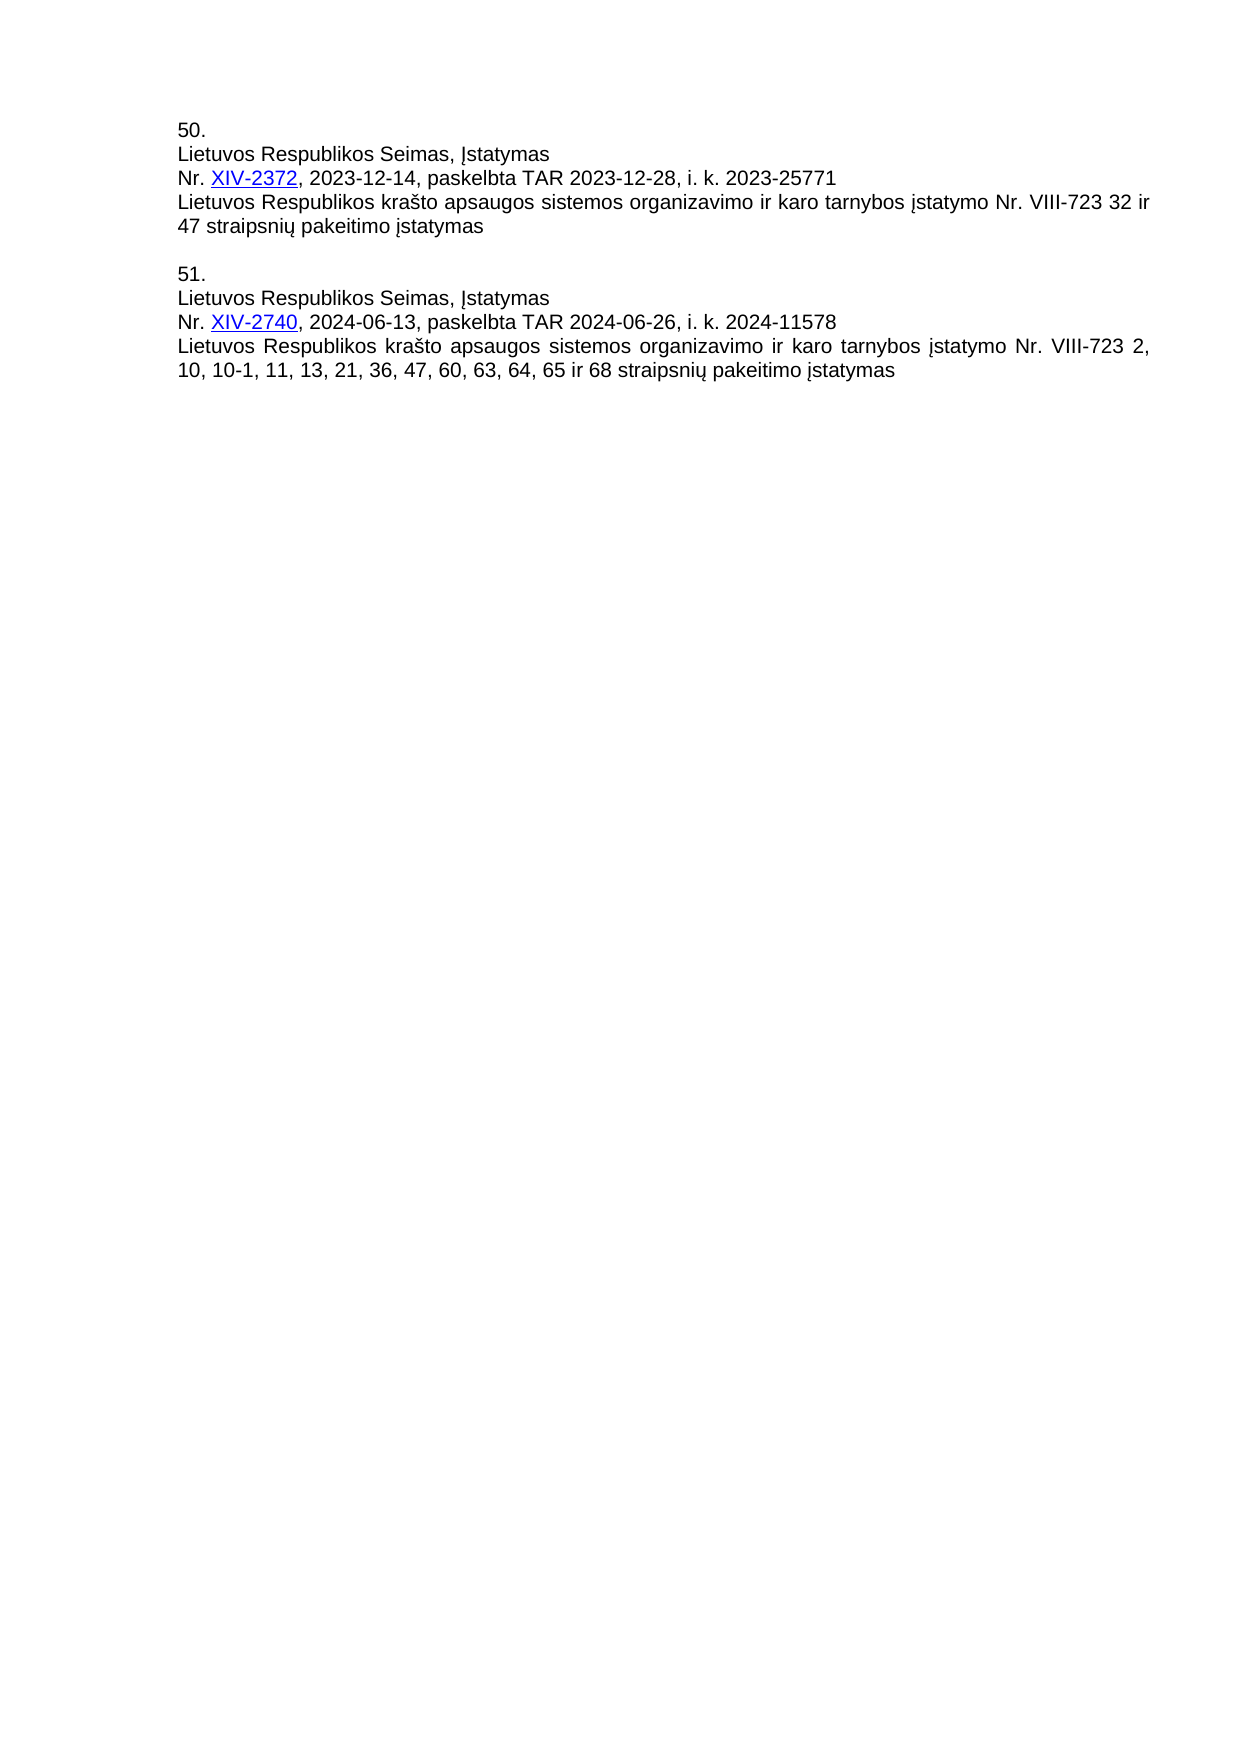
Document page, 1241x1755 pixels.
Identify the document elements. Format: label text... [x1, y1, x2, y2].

text Nr. XIV-2740, 2024-06-13, paskelbta TAR 2024-06-26, i. k. 2024-11578 [177, 310, 1152, 334]
text Lietuvos Respublikos krašto apsaugos sistemos organizavimo ir karo tarnybos įstatymo Nr. VIII-723 2, 10, 10-1, 11, 13, 21, 36, 47, 60, 63, 64, 65 ir 68 straipsnių pakeitimo įstatymas [177, 334, 1152, 382]
text Lietuvos Respublikos Seimas, Įstatymas [177, 286, 1152, 310]
text 51. [177, 262, 1152, 286]
text Lietuvos Respublikos krašto apsaugos sistemos organizavimo ir karo tarnybos įstatymo Nr. VIII-723 32 ir 47 straipsnių pakeitimo įstatymas [177, 190, 1152, 238]
text Nr. XIV-2372, 2023-12-14, paskelbta TAR 2023-12-28, i. k. 2023-25771 [177, 166, 1152, 190]
text 50. [177, 118, 1152, 142]
text Lietuvos Respublikos Seimas, Įstatymas [177, 142, 1152, 166]
